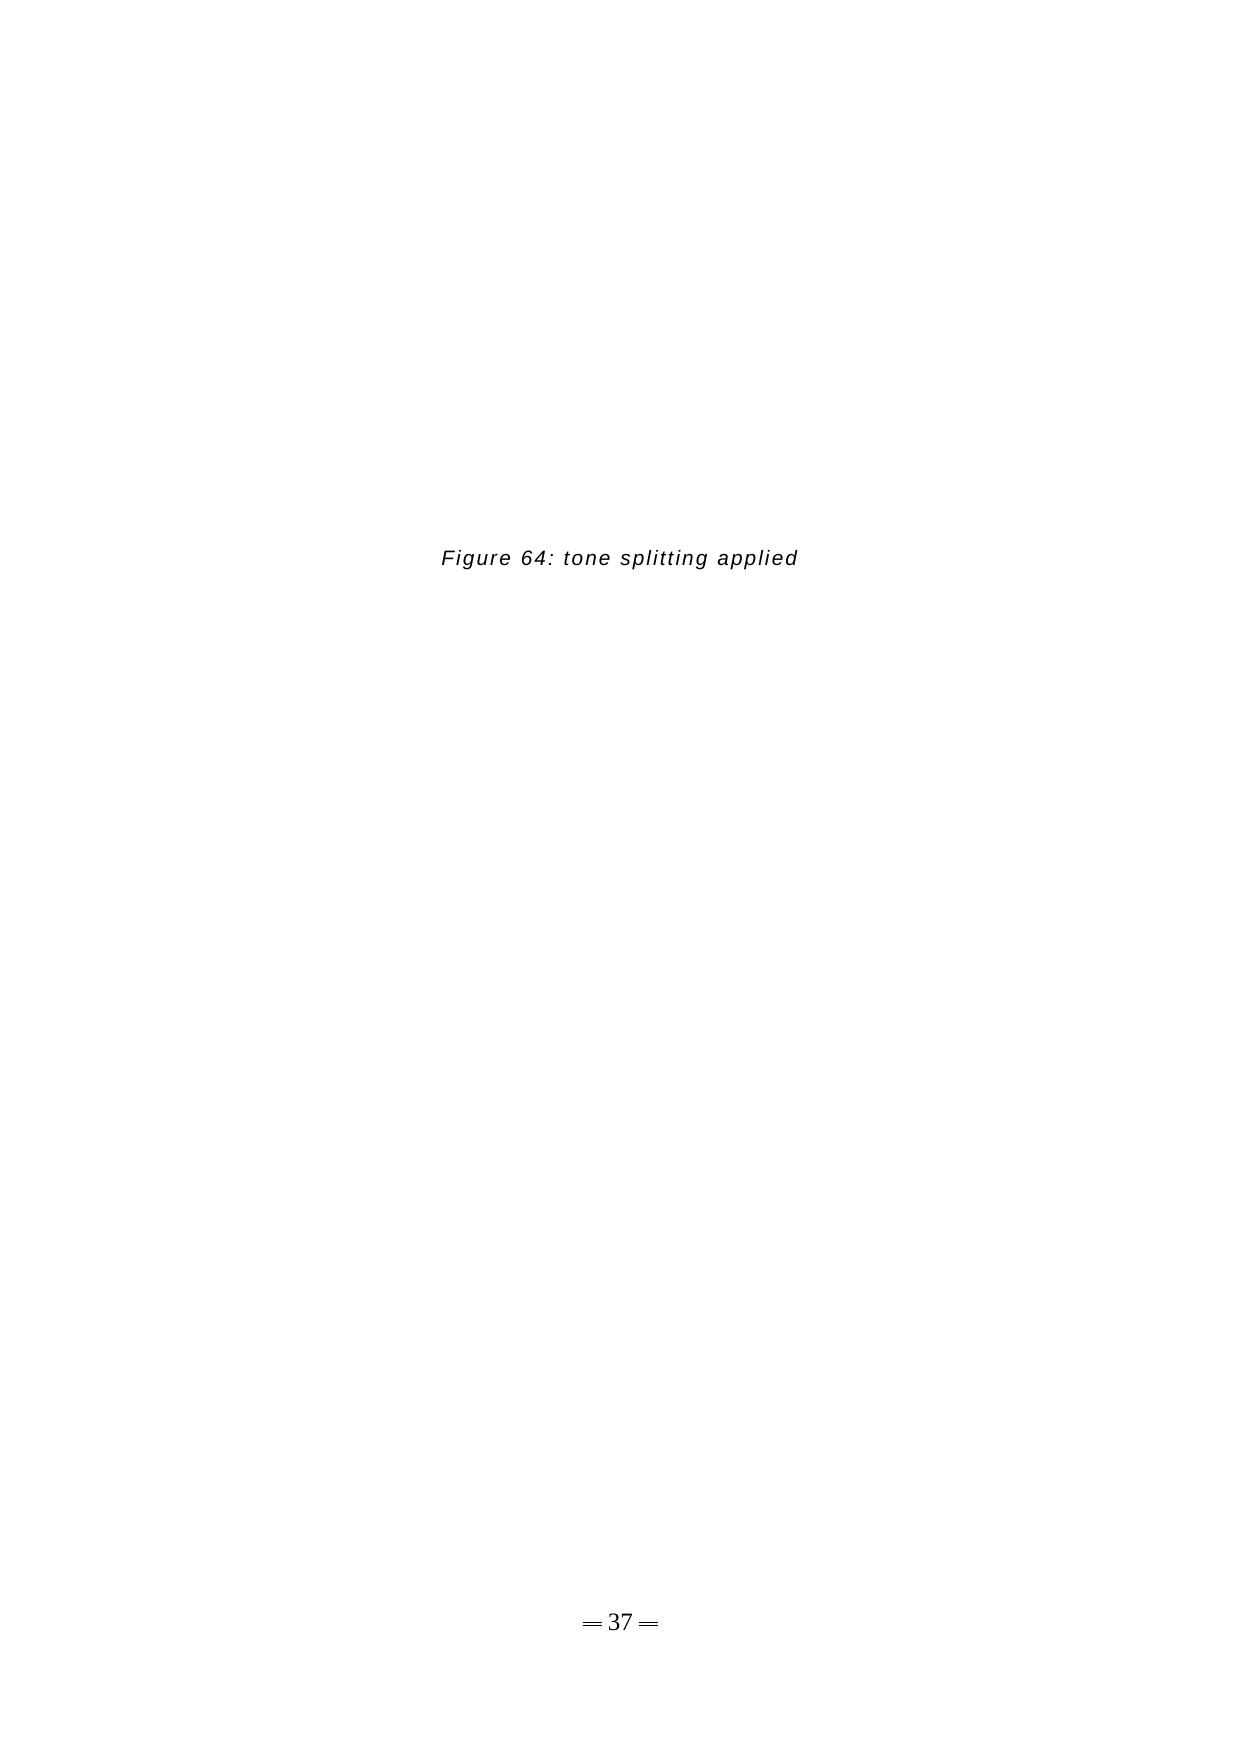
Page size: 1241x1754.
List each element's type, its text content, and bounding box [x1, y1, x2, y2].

text Figure 64: tone splitting applied [308, 130, 933, 570]
